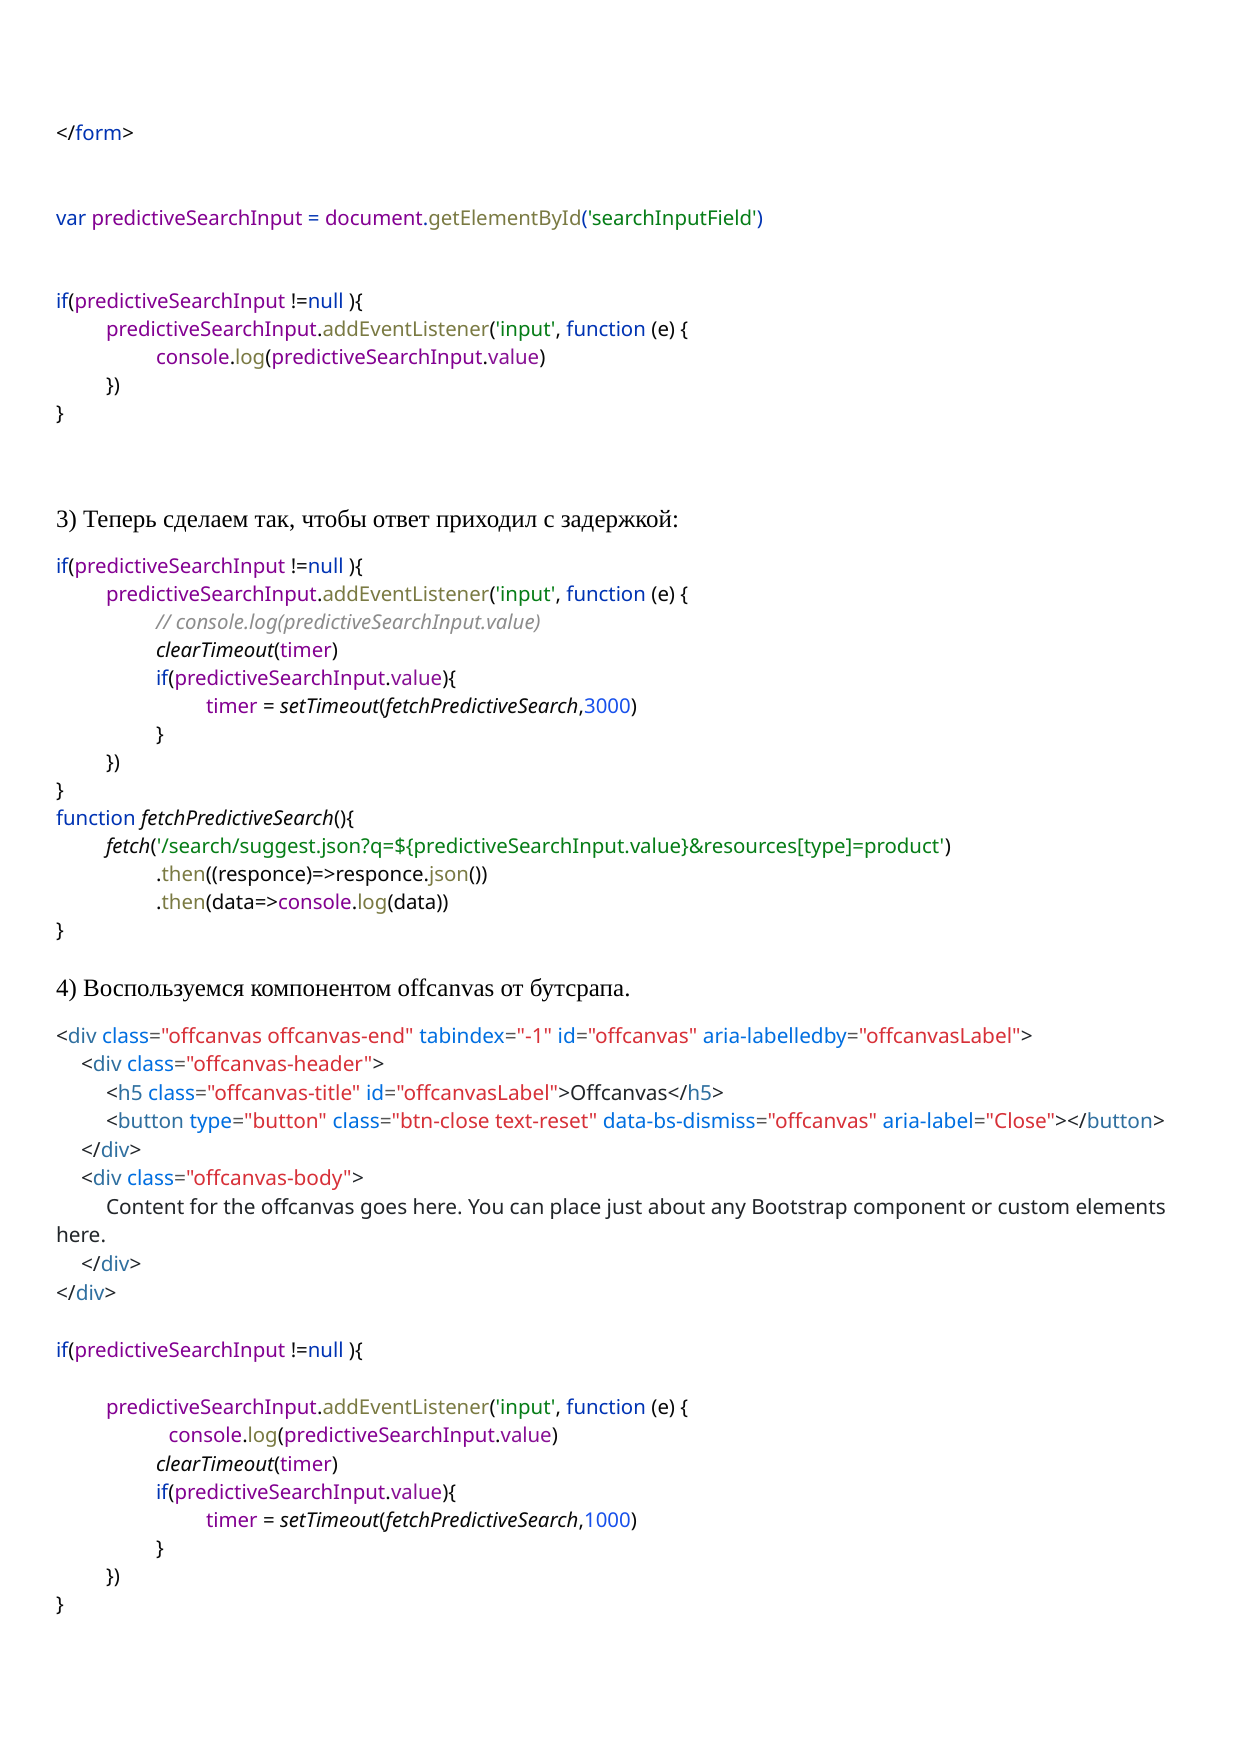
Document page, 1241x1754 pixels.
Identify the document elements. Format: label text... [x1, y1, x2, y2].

text var predictiveSearchInput = document.getElementById('searchInputField') [56, 203, 1187, 231]
text <div class="offcanvas offcanvas-end" tabindex="-1" id="offcanvas" aria-labelledby="offcanvasLabel"> [56, 1021, 1187, 1049]
text } [56, 916, 1187, 944]
text }) [56, 1562, 1187, 1590]
text console.log(predictiveSearchInput.value) [56, 1421, 1187, 1449]
text predictiveSearchInput.addEventListener('input', function (e) { [56, 579, 1187, 607]
text </div> [56, 1278, 1187, 1306]
text clearTimeout(timer) [56, 1449, 1187, 1477]
text clearTimeout(timer) [56, 635, 1187, 663]
text .then((responce)=>responce.json()) [56, 860, 1187, 888]
text }) [56, 371, 1187, 399]
text <button type="button" class="btn-close text-reset" data-bs-dismiss="offcanvas" aria-label="Close"></button> [56, 1106, 1187, 1135]
text Content for the offcanvas goes here. You can place just about any Bootstrap component or custom elements here. [56, 1192, 1187, 1249]
text 4) Воспользуемся компонентом offcanvas от бутсрапа. [56, 973, 1187, 1002]
text <div class="offcanvas-header"> [56, 1049, 1187, 1078]
text </div> [56, 1249, 1187, 1278]
text .then(data=>console.log(data)) [56, 888, 1187, 916]
text }) [56, 748, 1187, 776]
text predictiveSearchInput.addEventListener('input', function (e) { [56, 1393, 1187, 1421]
text fetch('/search/suggest.json?q=${predictiveSearchInput.value}&resources[type]=product') [56, 832, 1187, 860]
text <h5 class="offcanvas-title" id="offcanvasLabel">Offcanvas</h5> [56, 1078, 1187, 1106]
text </form> [56, 118, 1187, 146]
text } [56, 776, 1187, 804]
text timer = setTimeout(fetchPredictiveSearch,3000) [56, 692, 1187, 720]
text } [56, 1590, 1187, 1617]
text </div> [56, 1135, 1187, 1163]
text } [56, 720, 1187, 748]
text // console.log(predictiveSearchInput.value) [56, 607, 1187, 635]
text if(predictiveSearchInput !=null ){ [56, 287, 1187, 314]
text 3) Теперь сделаем так, чтобы ответ приходил с задержкой: [56, 504, 1187, 532]
text <div class="offcanvas-body"> [56, 1163, 1187, 1192]
text if(predictiveSearchInput.value){ [56, 1477, 1187, 1505]
text if(predictiveSearchInput !=null ){ [56, 551, 1187, 579]
text console.log(predictiveSearchInput.value) [56, 343, 1187, 371]
text } [56, 1533, 1187, 1562]
text timer = setTimeout(fetchPredictiveSearch,1000) [56, 1505, 1187, 1533]
text predictiveSearchInput.addEventListener('input', function (e) { [56, 314, 1187, 343]
text if(predictiveSearchInput.value){ [56, 663, 1187, 692]
text if(predictiveSearchInput !=null ){ [56, 1336, 1187, 1363]
text function fetchPredictiveSearch(){ [56, 804, 1187, 832]
text } [56, 399, 1187, 427]
